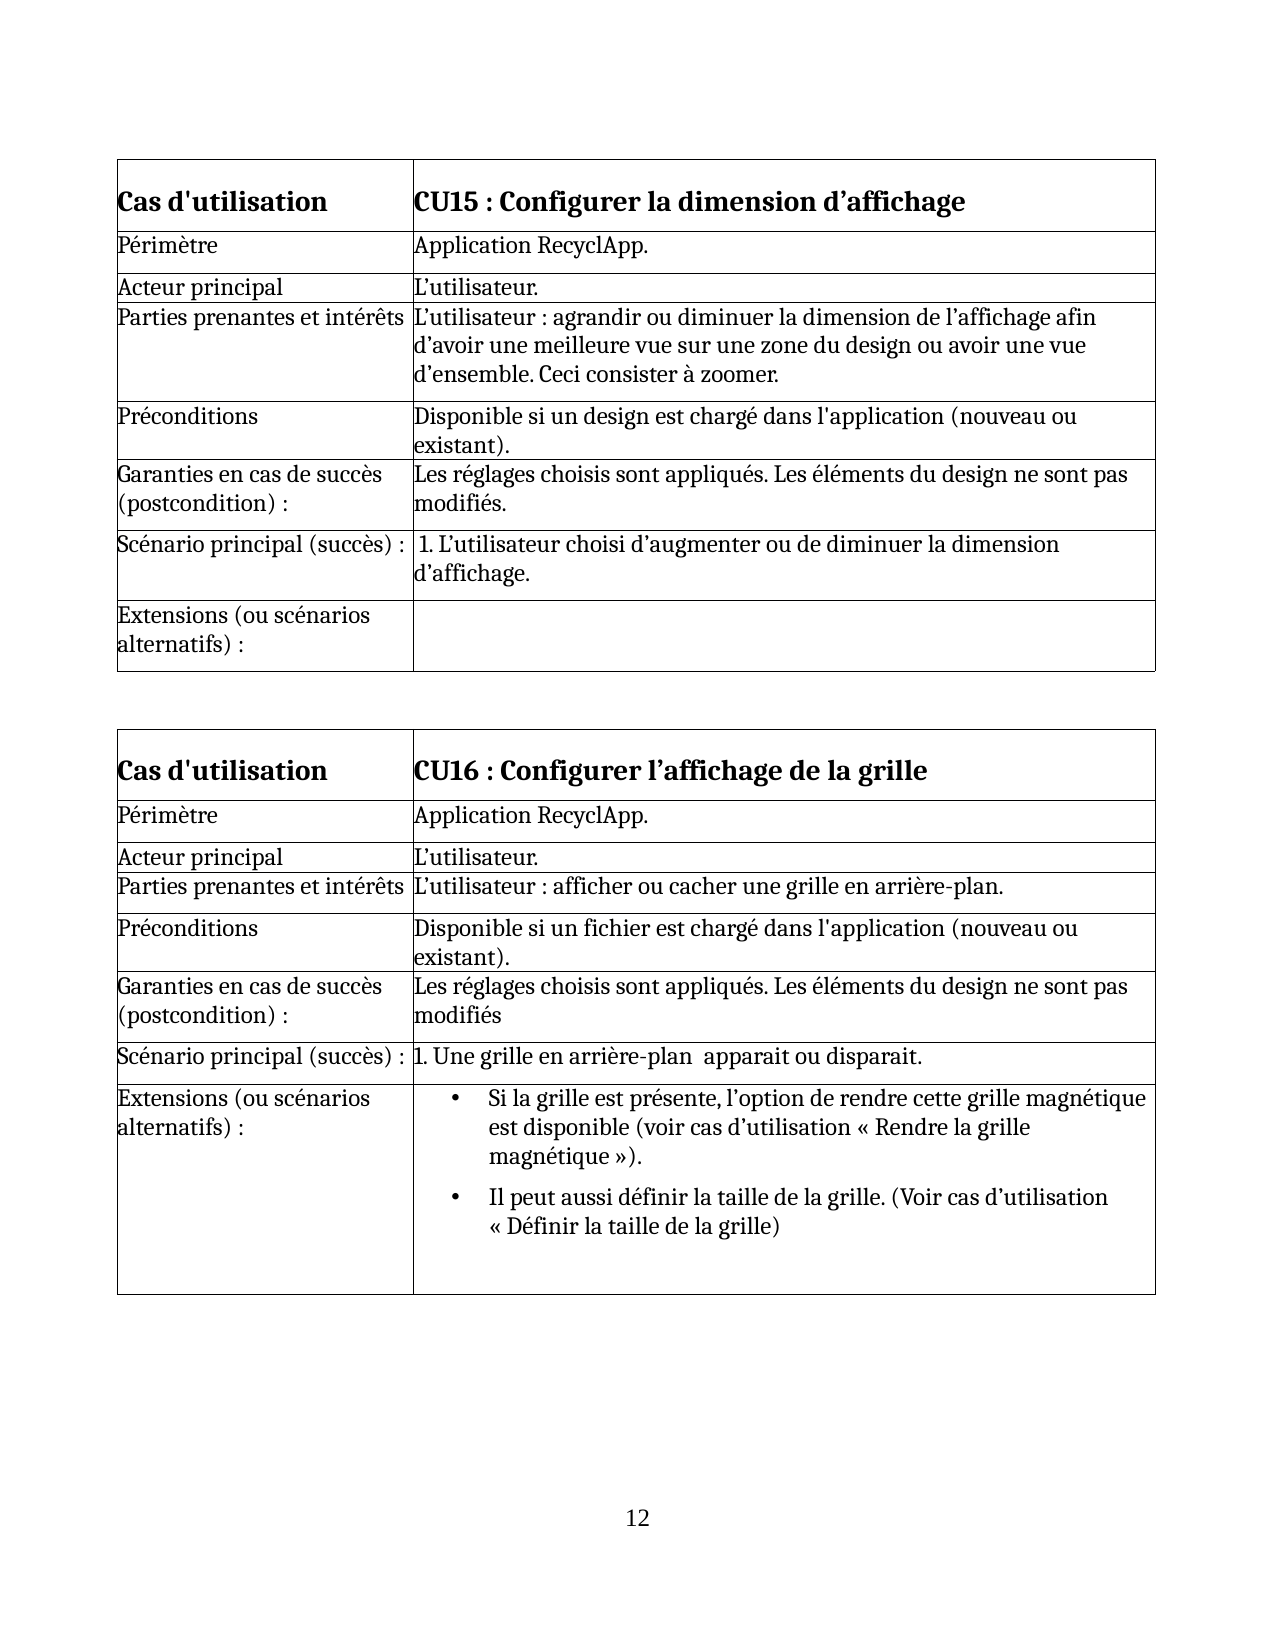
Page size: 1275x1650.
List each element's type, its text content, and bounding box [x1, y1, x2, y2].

table_cell Extensions (ou scénarios alternatifs) : [118, 1085, 413, 1294]
table_cell Acteur principal [118, 274, 413, 302]
table_cell Application RecyclApp. [414, 232, 1155, 273]
table_cell L’utilisateur. [414, 274, 1155, 302]
table_cell Préconditions [118, 402, 413, 459]
table_header CU16 : Configurer l’affichage de la grille [414, 730, 1155, 800]
table_cell Préconditions [118, 914, 413, 971]
table_cell Garanties en cas de succès (postcondition) : [118, 460, 413, 530]
table_cell L’utilisateur : agrandir ou diminuer la dimension de l’affichage afin d’avoir une meilleure vue sur une zone du design ou avoir une vue d’ensemble. Ceci consister à zoomer. [414, 303, 1155, 401]
table_cell Parties prenantes et intérêts [118, 303, 413, 401]
table_cell Disponible si un design est chargé dans l'application (nouveau ou existant). [414, 402, 1155, 459]
table_cell 1. Une grille en arrière-plan apparait ou disparait. [414, 1043, 1155, 1083]
table_cell Les réglages choisis sont appliqués. Les éléments du design ne sont pas modifiés. [414, 460, 1155, 530]
table_cell [414, 601, 1155, 671]
table_cell 1. L’utilisateur choisi d’augmenter ou de diminuer la dimension d’affichage. [414, 531, 1155, 600]
table_cell Périmètre [118, 232, 413, 273]
table_cell Scénario principal (succès) : [118, 1043, 413, 1083]
table_cell Si la grille est présente, l’option de rendre cette grille magnétique est disponible (voir cas d’utilisation « Rendre la grille magnétique »). Il peut aussi définir la taille de la grille. (Voir cas d’utilisation « Définir la taille de la grille) [414, 1085, 1155, 1294]
table_header Cas d'utilisation [118, 730, 413, 800]
table_cell Scénario principal (succès) : [118, 531, 413, 600]
table_cell Les réglages choisis sont appliqués. Les éléments du design ne sont pas modifiés [414, 972, 1155, 1042]
table_cell Disponible si un fichier est chargé dans l'application (nouveau ou existant). [414, 914, 1155, 971]
table_cell Extensions (ou scénarios alternatifs) : [118, 601, 413, 671]
table_cell Garanties en cas de succès (postcondition) : [118, 972, 413, 1042]
table_cell Parties prenantes et intérêts [118, 873, 413, 913]
table_cell Application RecyclApp. [414, 801, 1155, 842]
table_cell Périmètre [118, 801, 413, 842]
table_cell Acteur principal [118, 843, 413, 871]
table_header CU15 : Configurer la dimension d’affichage [414, 160, 1155, 231]
table_header Cas d'utilisation [118, 160, 413, 231]
table_cell L’utilisateur : afficher ou cacher une grille en arrière-plan. [414, 873, 1155, 913]
table_cell L’utilisateur. [414, 843, 1155, 871]
